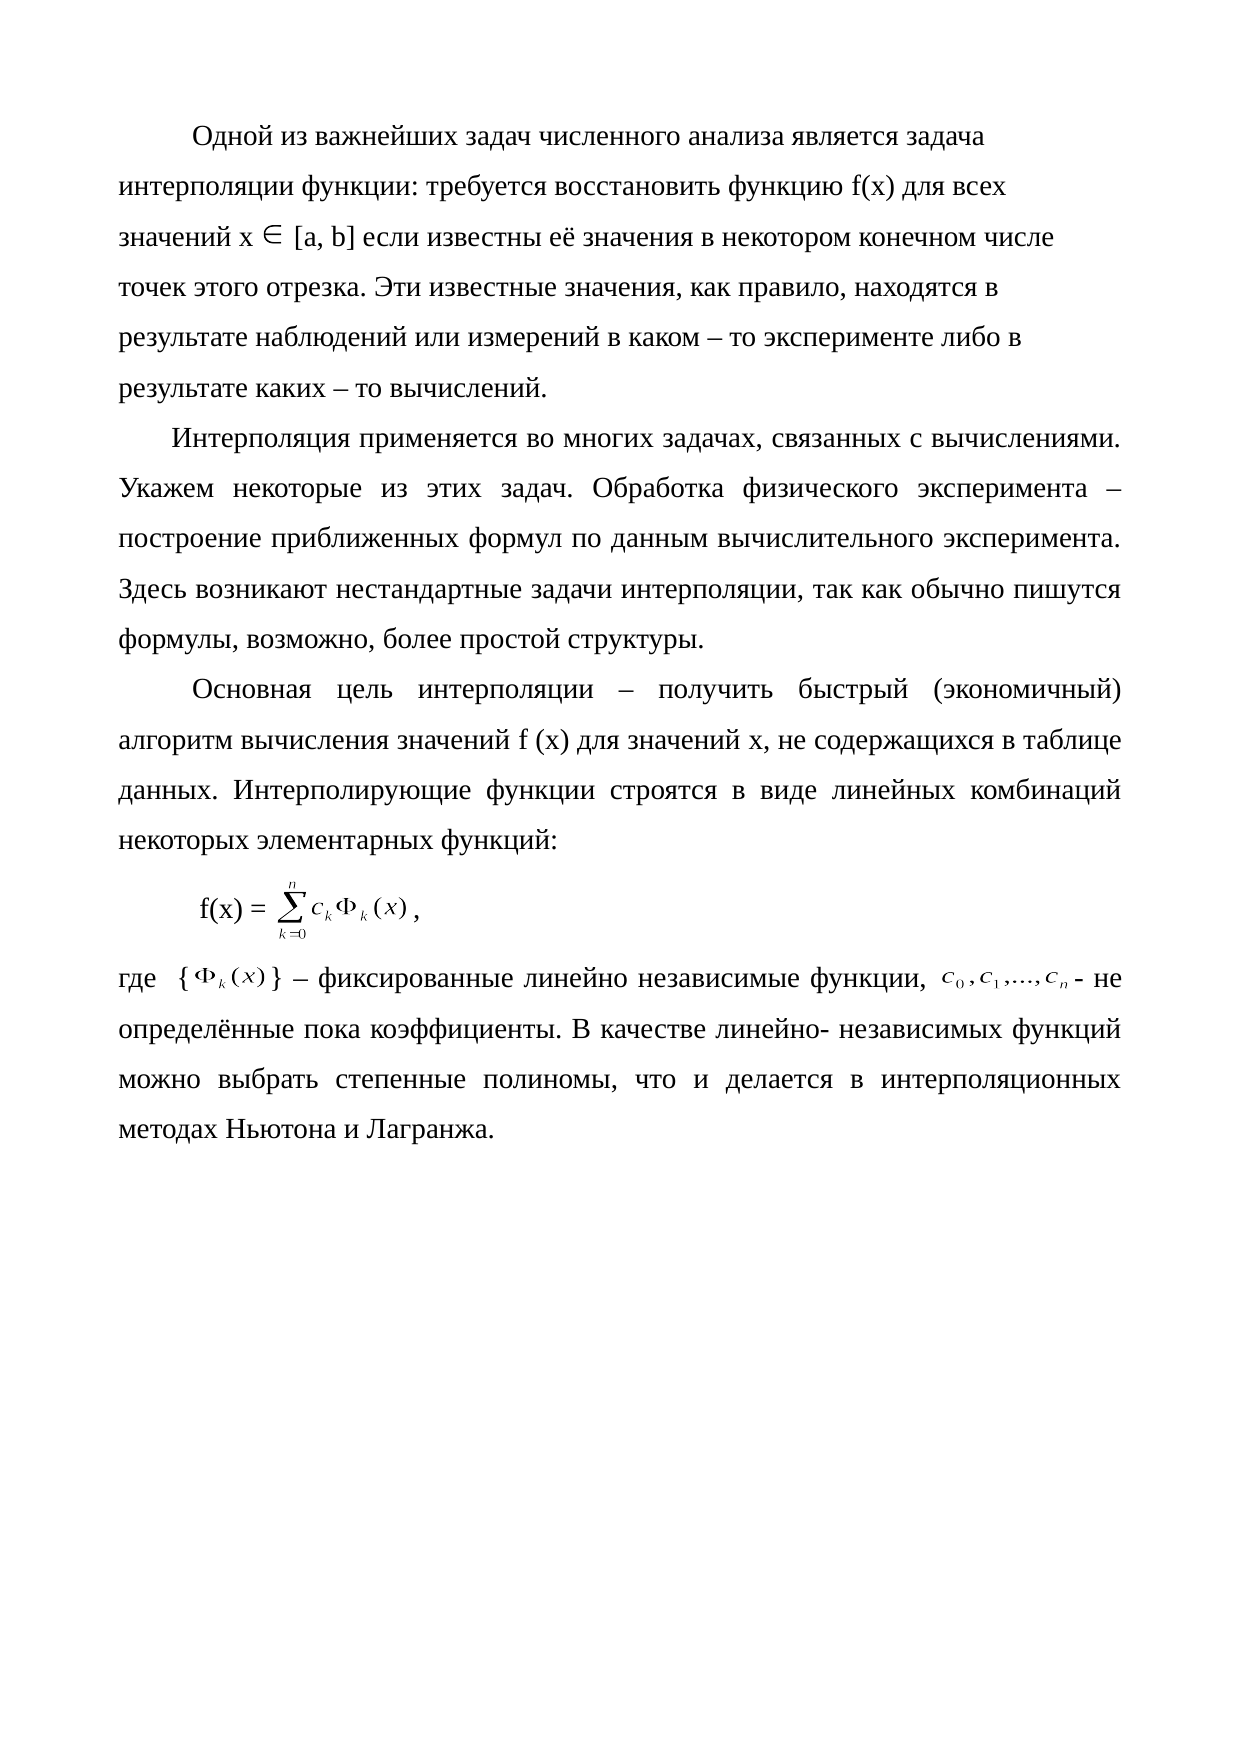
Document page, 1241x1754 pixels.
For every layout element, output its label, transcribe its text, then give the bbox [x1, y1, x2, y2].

text Основная цель интерполяции – получить быстрый (экономичный) алгоритм вычисления значений f (x) для значений x, не содержащихся в таблице данных. Интерполирующие функции строятся в виде линейных комбинаций некоторых элементарных функций: [118, 672, 1122, 856]
text где {} – фиксированные линейно независимые функции, - не определённые пока коэффициенты. В качестве линейно- независимых функций можно выбрать степенные полиномы, что и делается в интерполяционных методах Ньютона и Лагранжа. [118, 961, 1122, 1145]
text Одной из важнейших задач численного анализа является задача интерполяции функции: требуется восстановить функцию f(x) для всех значений x [a, b] если известны её значения в некотором конечном числе точек этого отрезка. Эти известные значения, как правило, находятся в результате наблюдений или измерений в каком – то эксперименте либо в результате каких – то вычислений. [118, 118, 1122, 403]
text Интерполяция применяется во многих задачах, связанных с вычислениями. Укажем некоторые из этих задач. Обработка физического эксперимента – построение приближенных формул по данным вычислительного эксперимента. Здесь возникают нестандартные задачи интерполяции, так как обычно пишутся формулы, возможно, более простой структуры. [118, 420, 1122, 655]
text f(x) = , [118, 873, 1122, 944]
